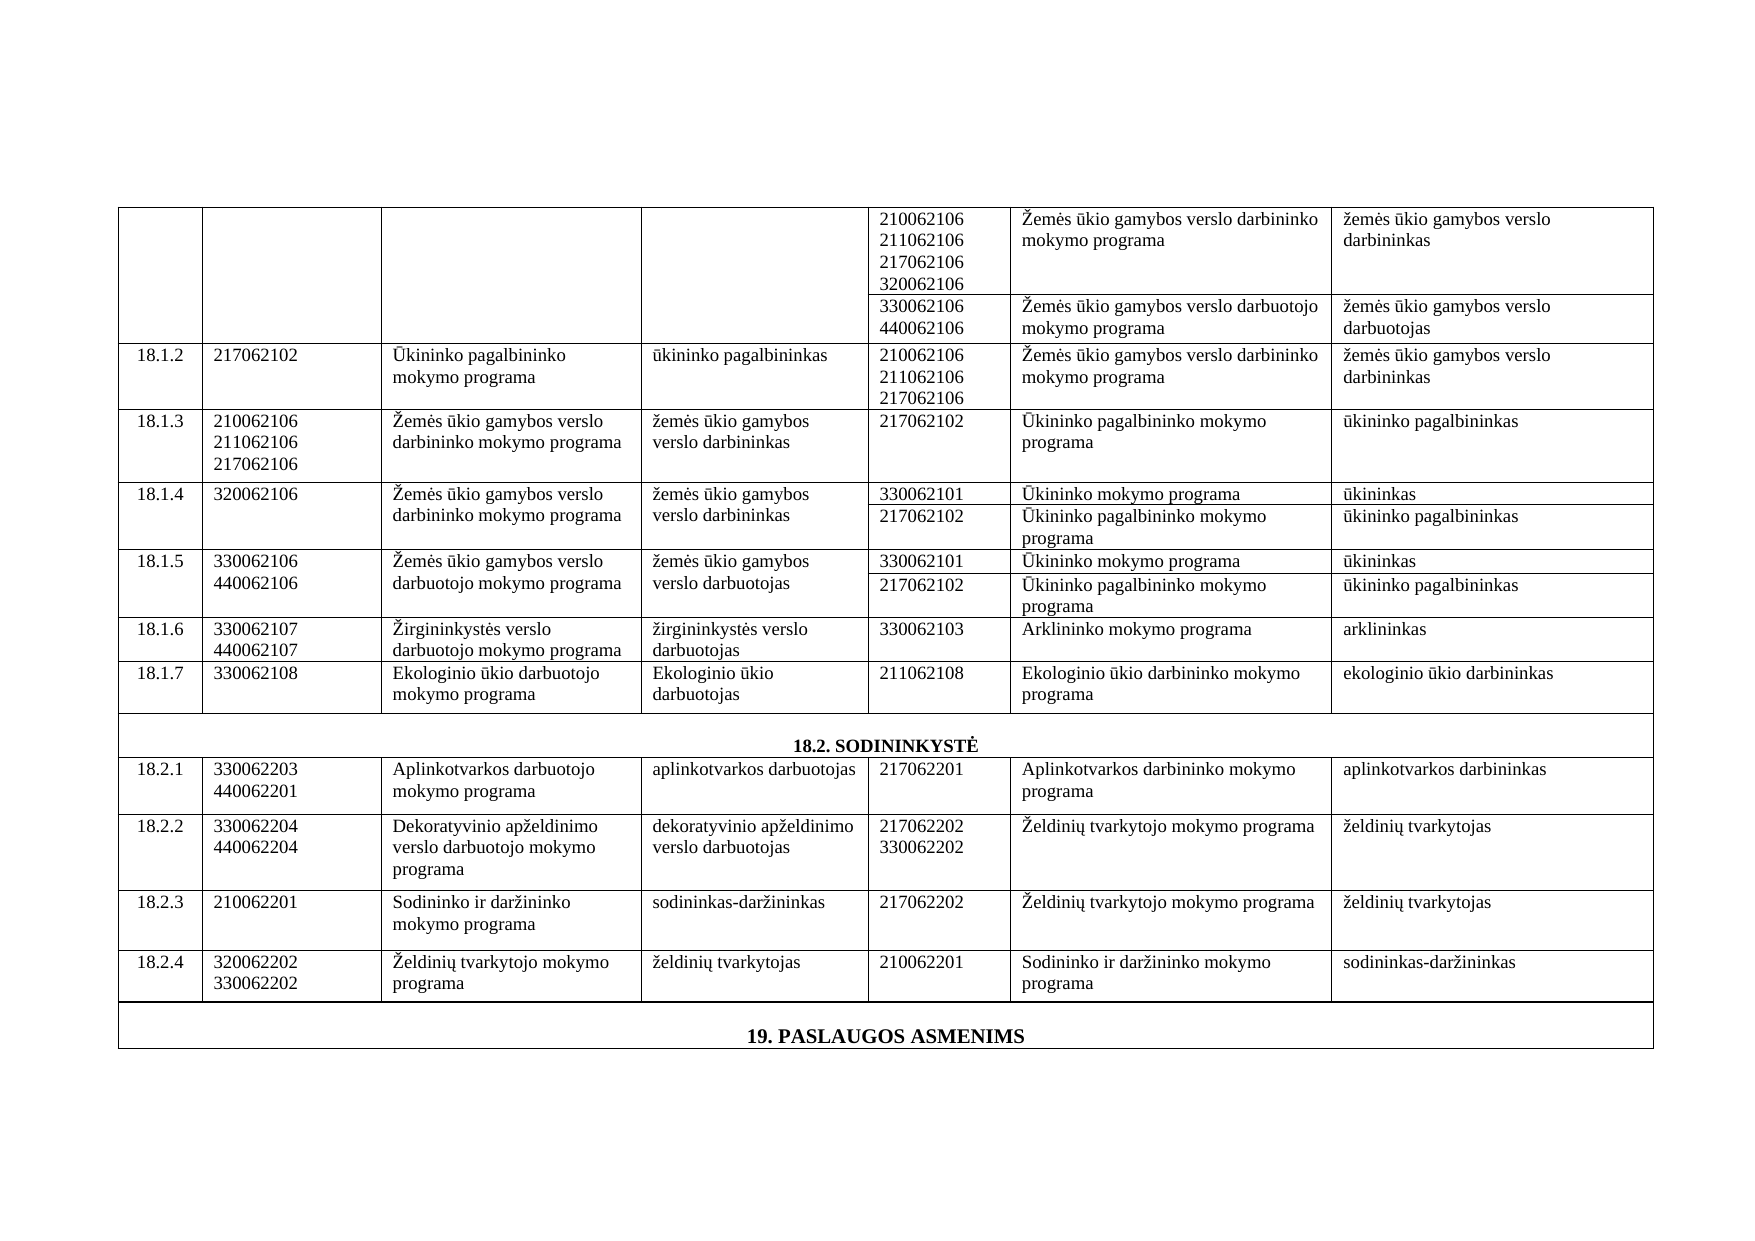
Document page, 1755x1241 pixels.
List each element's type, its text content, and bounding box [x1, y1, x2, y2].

table_cell 330062106 440062106 [203, 550, 381, 617]
table_cell žemės ūkio gamybos verslo darbininkas [642, 410, 868, 482]
table_cell Arklininko mokymo programa [1011, 618, 1331, 661]
table_cell 320062202 330062202 [203, 951, 381, 1001]
table_cell Žemės ūkio gamybos verslo darbuotojo mokymo programa [1011, 295, 1331, 343]
table_cell Sodininko ir daržininko mokymo programa [1011, 951, 1331, 1001]
table_cell Želdinių tvarkytojo mokymo programa [1011, 815, 1331, 890]
table_cell 18.2.1 [119, 758, 202, 813]
table_cell ūkininko pagalbininkas [1332, 574, 1653, 617]
table_cell 330062101 [869, 550, 1010, 572]
table_cell 18.1.6 [119, 618, 202, 661]
table_cell Žemės ūkio gamybos verslo darbuotojo mokymo programa [382, 550, 641, 617]
table_cell Dekoratyvinio apželdinimo verslo darbuotojo mokymo programa [382, 815, 641, 890]
table_cell želdinių tvarkytojas [1332, 815, 1653, 890]
table_cell 217062201 [869, 758, 1010, 813]
table_cell sodininkas-daržininkas [1332, 951, 1653, 1001]
table_cell ūkininko pagalbininkas [642, 344, 868, 409]
table_cell želdinių tvarkytojas [642, 951, 868, 1001]
table_cell Sodininko ir daržininko mokymo programa [382, 891, 641, 950]
table_cell Ūkininko pagalbininko mokymo programa [382, 344, 641, 409]
table_cell Ekologinio ūkio darbuotojo mokymo programa [382, 662, 641, 713]
table_cell Ūkininko mokymo programa [1011, 550, 1331, 572]
table_cell 330062107 440062107 [203, 618, 381, 661]
table_cell 210062106 211062106 217062106 320062106 [869, 208, 1010, 294]
table_cell Želdinių tvarkytojo mokymo programa [382, 951, 641, 1001]
table_cell 18.1.4 [119, 483, 202, 549]
table_cell ūkininkas [1332, 550, 1653, 572]
table_cell žemės ūkio gamybos verslo darbininkas [642, 483, 868, 549]
table_cell žemės ūkio gamybos verslo darbuotojas [642, 550, 868, 617]
table_cell [203, 208, 381, 343]
table_cell aplinkotvarkos darbuotojas [642, 758, 868, 813]
table_cell 19. PASLAUGOS ASMENIMS [119, 1003, 1653, 1048]
table_cell Ūkininko pagalbininko mokymo programa [1011, 410, 1331, 482]
table_cell 210062106 211062106 217062106 [869, 344, 1010, 409]
table_cell 330062103 [869, 618, 1010, 661]
table_cell 18.2.2 [119, 815, 202, 890]
table_cell 217062102 [869, 505, 1010, 549]
table_cell ūkininko pagalbininkas [1332, 410, 1653, 482]
table_cell 18.1.5 [119, 550, 202, 617]
table_cell 217062202 330062202 [869, 815, 1010, 890]
table_cell 18.1.3 [119, 410, 202, 482]
table_cell 18.2.4 [119, 951, 202, 1001]
table_cell sodininkas-daržininkas [642, 891, 868, 950]
table_cell 18.2.3 [119, 891, 202, 950]
table_cell Ūkininko pagalbininko mokymo programa [1011, 574, 1331, 617]
table_cell Ekologinio ūkio darbininko mokymo programa [1011, 662, 1331, 713]
table_cell ūkininkas [1332, 483, 1653, 504]
table_cell 330062108 [203, 662, 381, 713]
table_cell žemės ūkio gamybos verslo darbininkas [1332, 208, 1653, 294]
table_cell Žemės ūkio gamybos verslo darbininko mokymo programa [1011, 208, 1331, 294]
table_cell 18.2. SODININKYSTĖ [119, 714, 1653, 757]
table_cell 217062102 [869, 574, 1010, 617]
table_cell 320062106 [203, 483, 381, 549]
table_cell dekoratyvinio apželdinimo verslo darbuotojas [642, 815, 868, 890]
table_cell Aplinkotvarkos darbuotojo mokymo programa [382, 758, 641, 813]
table_cell 210062201 [203, 891, 381, 950]
table_cell Aplinkotvarkos darbininko mokymo programa [1011, 758, 1331, 813]
table_cell 217062102 [203, 344, 381, 409]
table_cell Žirgininkystės verslo darbuotojo mokymo programa [382, 618, 641, 661]
table_cell [382, 208, 641, 343]
table_cell Želdinių tvarkytojo mokymo programa [1011, 891, 1331, 950]
table_cell 217062202 [869, 891, 1010, 950]
table_cell 211062108 [869, 662, 1010, 713]
table_cell 217062102 [869, 410, 1010, 482]
table_cell arklininkas [1332, 618, 1653, 661]
table_cell žemės ūkio gamybos verslo darbuotojas [1332, 295, 1653, 343]
table_cell Žemės ūkio gamybos verslo darbininko mokymo programa [382, 410, 641, 482]
table_cell Žemės ūkio gamybos verslo darbininko mokymo programa [1011, 344, 1331, 409]
table_cell [642, 208, 868, 343]
table_cell Ūkininko mokymo programa [1011, 483, 1331, 504]
table_cell žirgininkystės verslo darbuotojas [642, 618, 868, 661]
table_cell 18.1.2 [119, 344, 202, 409]
table_cell 210062201 [869, 951, 1010, 1001]
table_cell ūkininko pagalbininkas [1332, 505, 1653, 549]
table_cell 210062106 211062106 217062106 [203, 410, 381, 482]
table_cell Ūkininko pagalbininko mokymo programa [1011, 505, 1331, 549]
table_cell želdinių tvarkytojas [1332, 891, 1653, 950]
table_cell aplinkotvarkos darbininkas [1332, 758, 1653, 813]
table_cell ekologinio ūkio darbininkas [1332, 662, 1653, 713]
table_cell 330062204 440062204 [203, 815, 381, 890]
table_cell Žemės ūkio gamybos verslo darbininko mokymo programa [382, 483, 641, 549]
table_cell 330062101 [869, 483, 1010, 504]
table_cell 330062203 440062201 [203, 758, 381, 813]
table_cell 330062106 440062106 [869, 295, 1010, 343]
table_cell 18.1.7 [119, 662, 202, 713]
table_cell [119, 208, 202, 343]
table_cell žemės ūkio gamybos verslo darbininkas [1332, 344, 1653, 409]
table_cell Ekologinio ūkio darbuotojas [642, 662, 868, 713]
